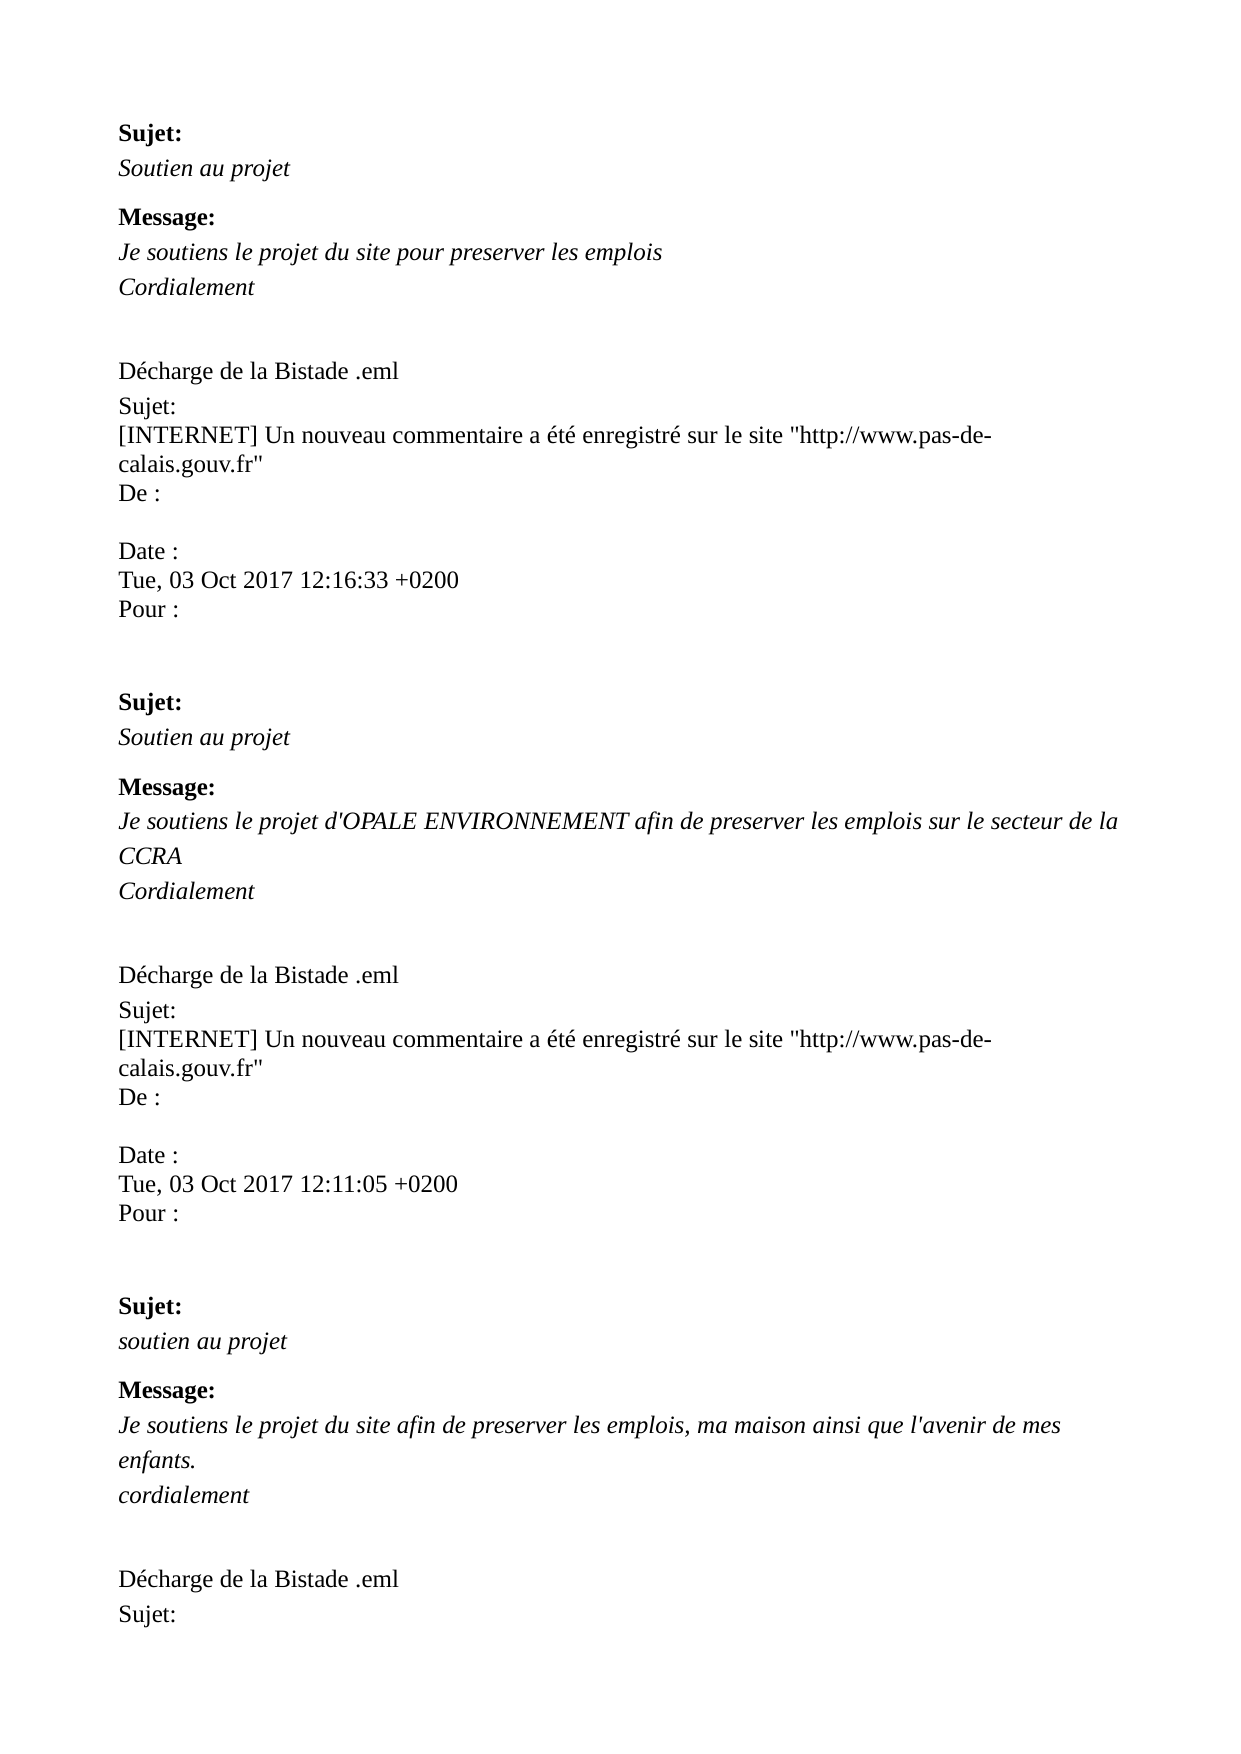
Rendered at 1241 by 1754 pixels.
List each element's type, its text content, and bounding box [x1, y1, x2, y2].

table_header Pour : [118, 1198, 1122, 1256]
table_header Pour : [118, 594, 1122, 652]
text Décharge de la Bistade .eml [118, 1529, 1122, 1593]
table_cell De : [118, 1082, 1122, 1140]
text Sujet: Soutien au projet [118, 118, 1122, 182]
text Sujet: Soutien au projet [118, 687, 1122, 751]
table_cell De : [118, 478, 1122, 536]
text Décharge de la Bistade .eml [118, 925, 1122, 989]
table_cell Date : Tue, 03 Oct 2017 12:11:05 +0200 [118, 1140, 1122, 1198]
text Décharge de la Bistade .eml [118, 321, 1122, 385]
table_cell Date : Tue, 03 Oct 2017 12:16:33 +0200 [118, 536, 1122, 594]
table_header Sujet: [INTERNET] Un nouveau commentaire a été enregistré sur le site "http://www.pas-de-calais.gouv.fr" [118, 995, 1122, 1082]
text Message: Je soutiens le projet d'OPALE ENVIRONNEMENT afin de preserver les emplois sur le secteur de la CCRA Cordialement [118, 771, 1122, 905]
text Message: Je soutiens le projet du site afin de preserver les emplois, ma maison ainsi que l'avenir de mes enfants. cordialement [118, 1375, 1122, 1509]
table_header Sujet: [INTERNET] Un nouveau commentaire a été enregistré sur le site "http://www.pas-de-calais.gouv.fr" [118, 391, 1122, 478]
text Message: Je soutiens le projet du site pour preserver les emplois Cordialement [118, 202, 1122, 301]
text Sujet: soutien au projet [118, 1291, 1122, 1355]
table_header Sujet: [118, 1599, 1122, 1628]
